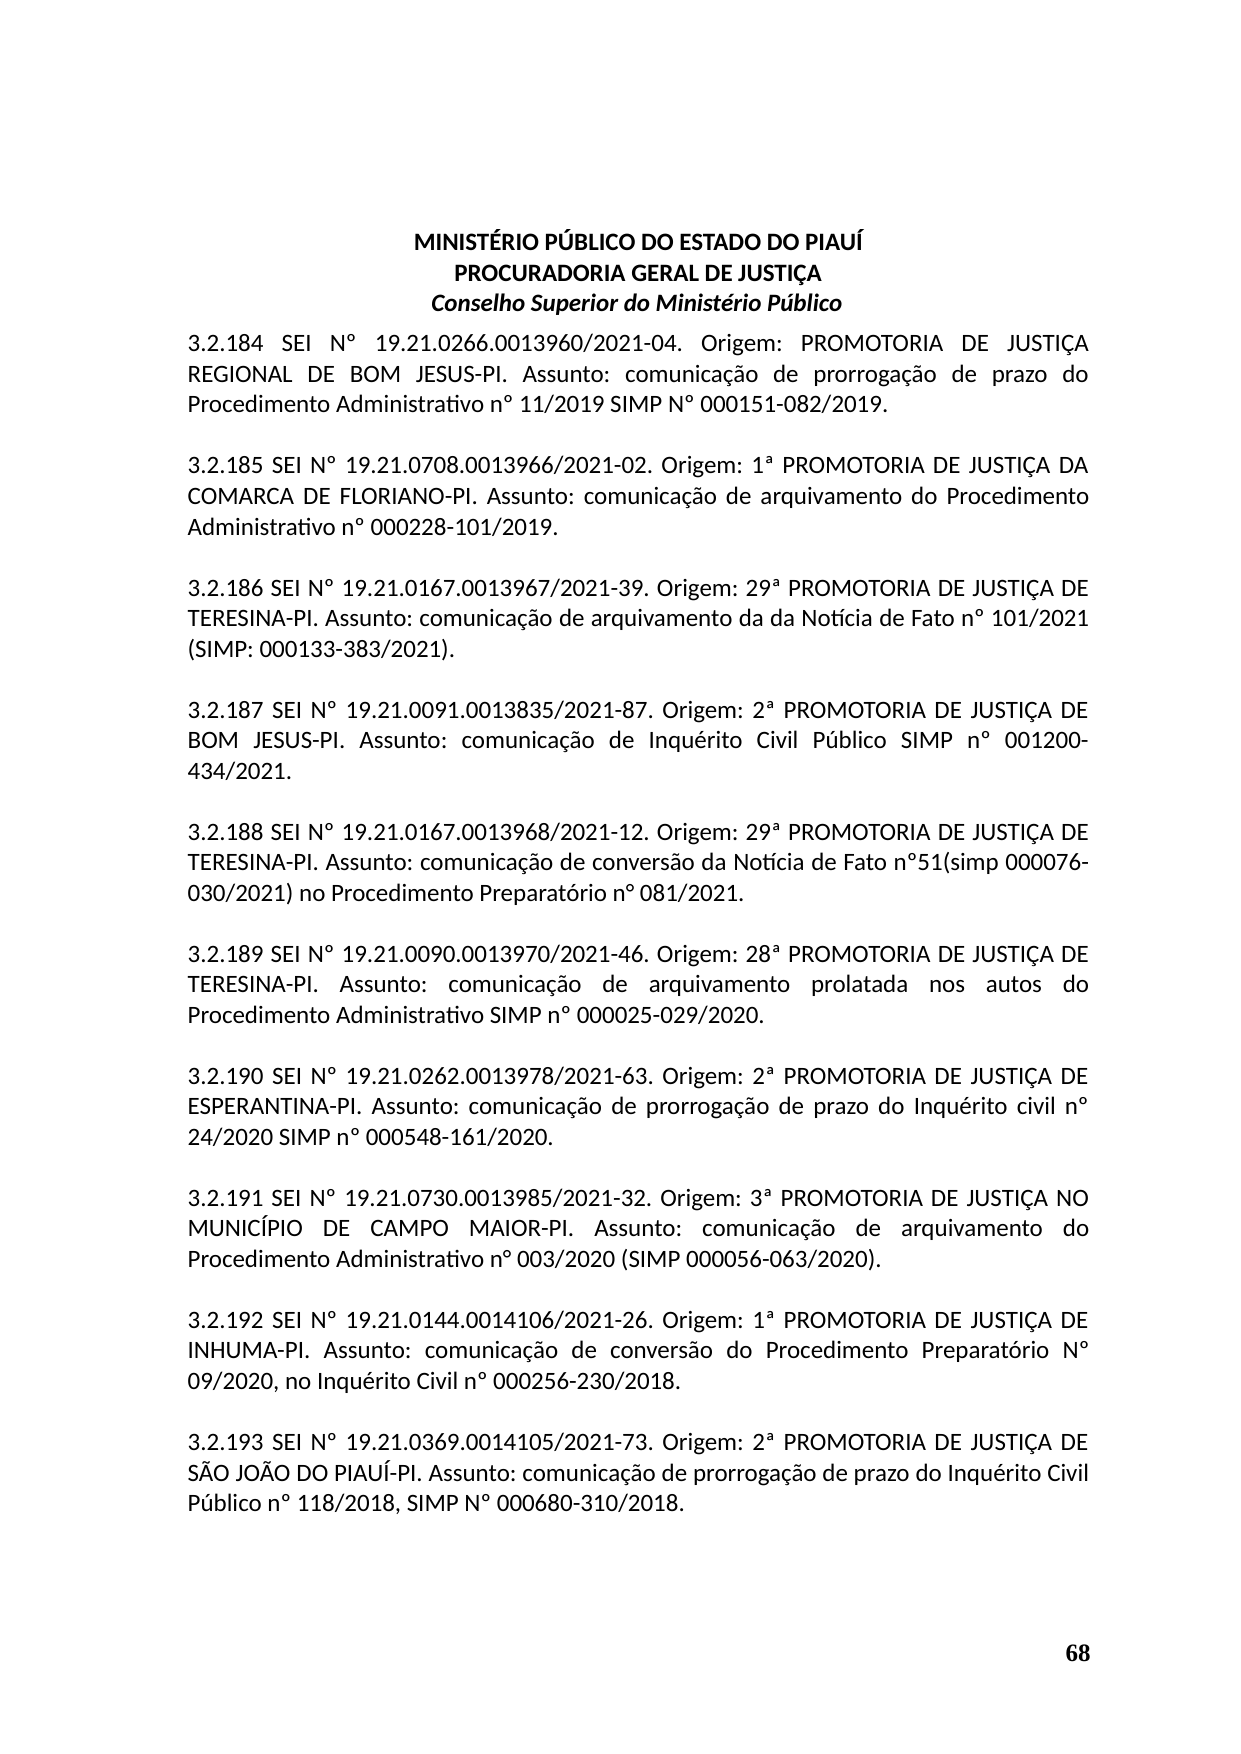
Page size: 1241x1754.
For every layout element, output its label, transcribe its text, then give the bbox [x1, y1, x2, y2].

text 3.2.191 SEI Nº 19.21.0730.0013985/2021-32. Origem: 3ª PROMOTORIA DE JUSTIÇA NO MUNICÍPIO DE CAMPO MAIOR-PI. Assunto: comunicação de arquivamento do Procedimento Administrativo n° 003/2020 (SIMP 000056-063/2020). [187, 1182, 1090, 1274]
text 3.2.185 SEI Nº 19.21.0708.0013966/2021-02. Origem: 1ª PROMOTORIA DE JUSTIÇA DA COMARCA DE FLORIANO-PI. Assunto: comunicação de arquivamento do Procedimento Administrativo nº 000228-101/2019. [187, 449, 1090, 541]
text 3.2.187 SEI Nº 19.21.0091.0013835/2021-87. Origem: 2ª PROMOTORIA DE JUSTIÇA DE BOM JESUS-PI. Assunto: comunicação de Inquérito Civil Público SIMP nº 001200-434/2021. [187, 694, 1090, 785]
text 3.2.189 SEI Nº 19.21.0090.0013970/2021-46. Origem: 28ª PROMOTORIA DE JUSTIÇA DE TERESINA-PI. Assunto: comunicação de arquivamento prolatada nos autos do Procedimento Administrativo SIMP nº 000025-029/2020. [187, 938, 1090, 1029]
text 3.2.190 SEI Nº 19.21.0262.0013978/2021-63. Origem: 2ª PROMOTORIA DE JUSTIÇA DE ESPERANTINA-PI. Assunto: comunicação de prorrogação de prazo do Inquérito civil nº 24/2020 SIMP nº 000548-161/2020. [187, 1060, 1090, 1152]
text 3.2.186 SEI Nº 19.21.0167.0013967/2021-39. Origem: 29ª PROMOTORIA DE JUSTIÇA DE TERESINA-PI. Assunto: comunicação de arquivamento da da Notícia de Fato nº 101/2021 (SIMP: 000133-383/2021). [187, 572, 1090, 663]
text 3.2.192 SEI Nº 19.21.0144.0014106/2021-26. Origem: 1ª PROMOTORIA DE JUSTIÇA DE INHUMA-PI. Assunto: comunicação de conversão do Procedimento Preparatório Nº 09/2020, no Inquérito Civil nº 000256-230/2018. [187, 1304, 1090, 1396]
text 3.2.184 SEI Nº 19.21.0266.0013960/2021-04. Origem: PROMOTORIA DE JUSTIÇA REGIONAL DE BOM JESUS-PI. Assunto: comunicação de prorrogação de prazo do Procedimento Administrativo nº 11/2019 SIMP Nº 000151-082/2019. [187, 327, 1090, 419]
text 3.2.193 SEI Nº 19.21.0369.0014105/2021-73. Origem: 2ª PROMOTORIA DE JUSTIÇA DE SÃO JOÃO DO PIAUÍ-PI. Assunto: comunicação de prorrogação de prazo do Inquérito Civil Público nº 118/2018, SIMP Nº 000680-310/2018. [187, 1426, 1090, 1518]
text 3.2.188 SEI Nº 19.21.0167.0013968/2021-12. Origem: 29ª PROMOTORIA DE JUSTIÇA DE TERESINA-PI. Assunto: comunicação de conversão da Notícia de Fato nº51(simp 000076-030/2021) no Procedimento Preparatório n° 081/2021. [187, 816, 1090, 907]
